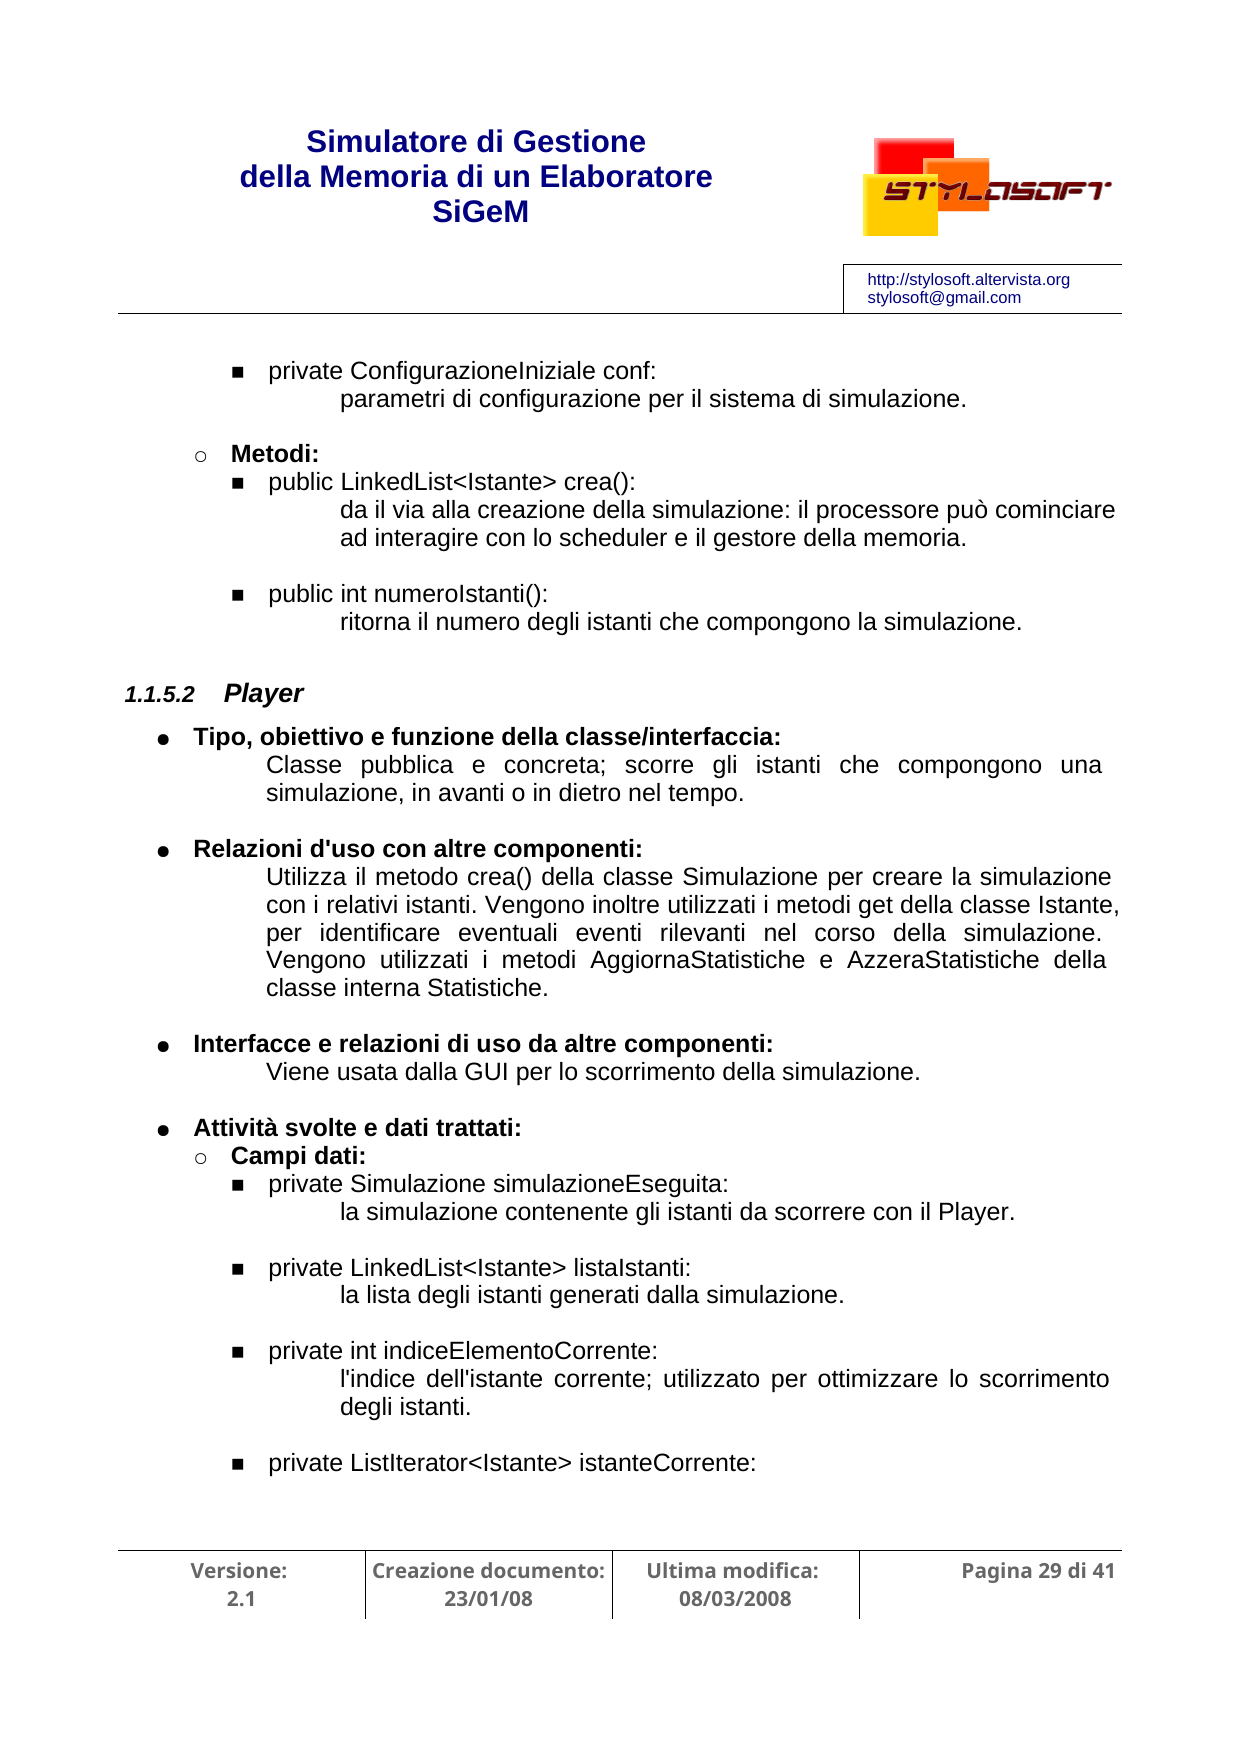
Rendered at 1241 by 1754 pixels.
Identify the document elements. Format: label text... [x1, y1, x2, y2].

text la simulazione contenente gli istanti da scorrere con il Player. [118, 1197, 1122, 1225]
list private int indiceElementoCorrente: [231, 1337, 1122, 1365]
list private Simulazione simulazioneEseguita: [231, 1169, 1122, 1197]
text parametri di configurazione per il sistema di simulazione. [118, 384, 1122, 412]
text da il via alla creazione della simulazione: il processore può cominciare [118, 496, 1122, 524]
list Tipo, obiettivo e funzione della classe/interfaccia: [156, 723, 1122, 751]
list private ListIterator<Istante> istanteCorrente: [231, 1449, 1122, 1477]
list public int numeroIstanti(): [231, 580, 1122, 608]
list Interfacce e relazioni di uso da altre componenti: [156, 1030, 1122, 1058]
list Metodi: [193, 440, 1122, 468]
picture [848, 123, 1117, 247]
list Campi dati: [193, 1142, 1122, 1169]
list public LinkedList<Istante> crea(): [231, 468, 1122, 496]
text la lista degli istanti generati dalla simulazione. [118, 1281, 1122, 1309]
text ad interagire con lo scheduler e il gestore della memoria. [118, 524, 1122, 552]
subtitle Player [118, 678, 1122, 708]
list Relazioni d'uso con altre componenti: [156, 834, 1122, 862]
list private LinkedList<Istante> listaIstanti: [231, 1253, 1122, 1281]
list Utilizza il metodo crea() della classe Simulazione per creare la simulazione con i relativi istanti. Vengono inoltre utilizzati i metodi get della classe Istante, per identificare eventuali eventi rilevanti nel corso della simulazione. Vengono utilizzati i metodi AggiornaStatistiche e AzzeraStatistiche della classe interna Statistiche. [156, 862, 1122, 1002]
text ritorna il numero degli istanti che compongono la simulazione. [118, 608, 1122, 636]
text l'indice dell'istante corrente; utilizzato per ottimizzare lo scorrimento degli istanti. [118, 1365, 1122, 1421]
list Attività svolte e dati trattati: [156, 1114, 1122, 1142]
list Classe pubblica e concreta; scorre gli istanti che compongono una simulazione, in avanti o in dietro nel tempo. [156, 751, 1122, 807]
list Viene usata dalla GUI per lo scorrimento della simulazione. [156, 1058, 1122, 1086]
list private ConfigurazioneIniziale conf: [231, 357, 1122, 384]
